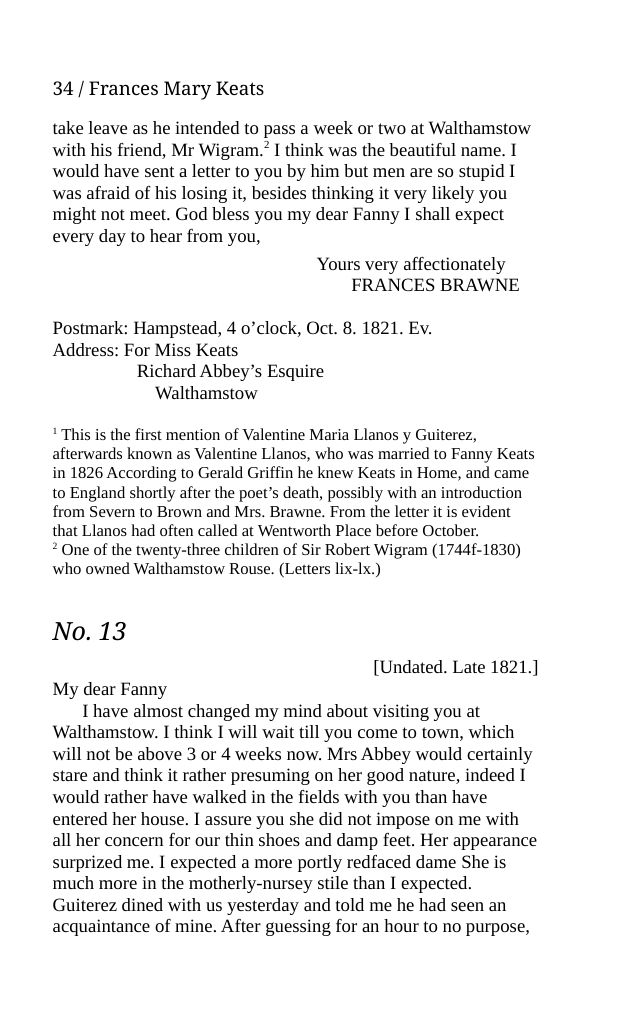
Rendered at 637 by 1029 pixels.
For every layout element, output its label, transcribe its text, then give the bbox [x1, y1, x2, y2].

text 2 One of the twenty-three children of Sir Robert Wigram (1744f-1830) who owned Walthamstow Rouse. (Letters lix-lx.) [52, 540, 538, 578]
text Richard Abbey’s Esquire [52, 360, 538, 382]
text take leave as he intended to pass a week or two at Walthamstow with his friend, Mr Wigram.2 I think was the beautiful name. I would have sent a letter to you by him but men are so stupid I was afraid of his losing it, besides thinking it very likely you might not meet. God bless you my dear Fanny I shall expect every day to hear from you, [52, 117, 538, 246]
subtitle No. 13 [52, 613, 538, 647]
text Yours very affectionately [52, 252, 538, 274]
text My dear Fanny [52, 678, 538, 699]
text 1 This is the first mention of Valentine Maria Llanos y Guiterez, afterwards known as Valentine Llanos, who was married to Fanny Keats in 1826 According to Gerald Griffin he knew Keats in Home, and came to England shortly after the poet’s death, possibly with an introduction from Severn to Brown and Mrs. Brawne. From the letter it is evident that Llanos had often called at Wentworth Place before October. [52, 425, 538, 540]
text FRANCES BRAWNE [52, 274, 538, 296]
text Address: For Miss Keats [52, 339, 538, 360]
text Postmark: Hampstead, 4 o’clock, Oct. 8. 1821. Ev. [52, 317, 538, 339]
text I have almost changed my mind about visiting you at Walthamstow. I think I will wait till you come to town, which will not be above 3 or 4 weeks now. Mrs Abbey would certainly stare and think it rather presuming on her good nature, indeed I would rather have walked in the fields with you than have entered her house. I assure you she did not impose on me with all her concern for our thin shoes and damp feet. Her appearance surprized me. I expected a more portly redfaced dame She is much more in the motherly-nursey stile than I expected. Guiterez dined with us yesterday and told me he had seen an acquaintance of mine. After guessing for an hour to no purpose, [52, 699, 538, 937]
text Walthamstow [52, 382, 538, 403]
text [Undated. Late 1821.] [52, 656, 538, 678]
